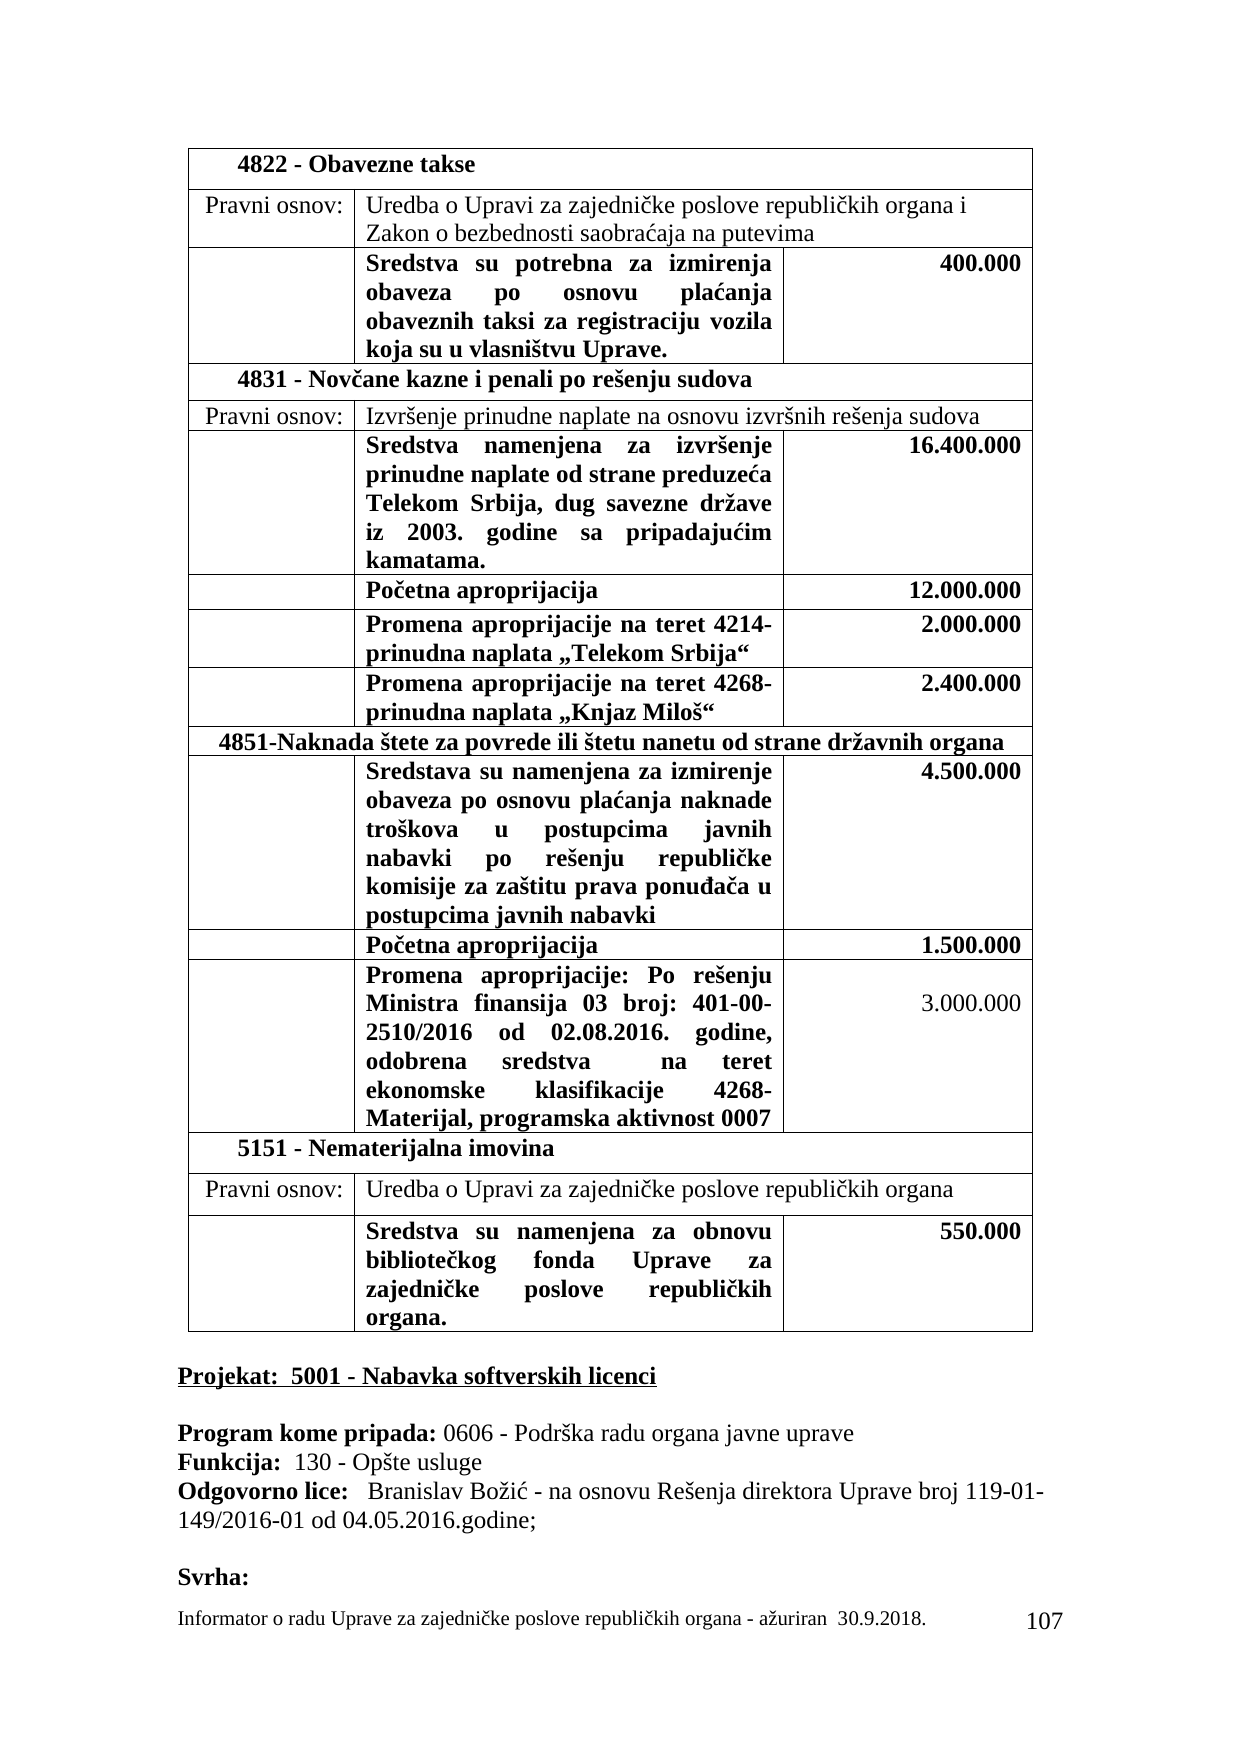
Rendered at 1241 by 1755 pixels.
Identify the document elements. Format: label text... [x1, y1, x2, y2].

table_cell [189, 756, 354, 929]
table_cell [189, 248, 354, 363]
table_cell Promena aproprijacije na teret 4268-prinudna naplata „Knjaz Miloš“ [355, 668, 783, 726]
table_cell [1033, 929, 1074, 959]
table_cell Izvršenje prinudne naplate na osnovu izvršnih rešenja sudova [355, 401, 1032, 429]
table_cell [1033, 959, 1074, 1132]
table_cell Sredstva su namenjena za obnovu bibliotečkog fonda Uprave za zajedničke poslove republičkih organa. [355, 1216, 783, 1331]
table_cell [1033, 247, 1074, 363]
table_cell 1.500.000 [784, 930, 1032, 959]
table_cell Promena aproprijacije na teret 4214-prinudna naplata „Telekom Srbija“ [355, 610, 783, 667]
table_cell 4.500.000 [784, 756, 1032, 929]
table_cell 3.000.000 [784, 960, 1032, 1132]
table_cell Sredstava su namenjena za izmirenje obaveza po osnovu plaćanja naknade troškova u postupcima javnih nabavki po rešenju republičke komisije za zaštitu prava ponuđača u postupcima javnih nabavki [355, 756, 783, 929]
table_cell 16.400.000 [784, 431, 1032, 574]
table_cell 4851-Naknada štete za povrede ili štetu nanetu od strane državnih organa [189, 727, 1032, 755]
table_cell Početna aproprijacija [355, 930, 783, 959]
table_cell [189, 1216, 354, 1331]
table_cell [1033, 1132, 1074, 1173]
table_cell Pravni osnov: [189, 401, 354, 429]
table_cell [1033, 363, 1074, 400]
table_cell 2.400.000 [784, 668, 1032, 726]
table_cell [189, 668, 354, 726]
table_cell Početna aproprijacija [355, 575, 783, 608]
table_cell Pravni osnov: [189, 190, 354, 247]
table_cell Sredstva namenjena za izvršenje prinudne naplate od strane preduzeća Telekom Srbija, dug savezne države iz 2003. godine sa pripadajućim kamatama. [355, 431, 783, 574]
table_cell [1033, 148, 1074, 189]
text Projekat: 5001 - Nabavka softverskih licenci [177, 1361, 1063, 1390]
table_cell [1033, 189, 1074, 247]
table_cell Sredstva su potrebna za izmirenja obaveza po osnovu plaćanja obaveznih taksi za registraciju vozila koja su u vlasništvu Uprave. [355, 248, 783, 363]
table_cell [1033, 726, 1074, 755]
table_cell Pravni osnov: [189, 1174, 354, 1215]
table_cell [1033, 755, 1074, 929]
table_cell [1033, 400, 1074, 429]
text Svrha: [177, 1533, 1063, 1591]
table_cell 4822 - Obavezne takse [189, 149, 1032, 189]
table_cell [1033, 1173, 1074, 1215]
table_cell 550.000 [784, 1216, 1032, 1331]
table_cell 4831 - Novčane kazne i penali po rešenju sudova [189, 364, 1032, 400]
table_cell [1033, 1215, 1074, 1331]
text Program kome pripada: 0606 - Podrška radu organa javne uprave Funkcija: 130 - Opšte usluge Odgovorno lice: Branislav Božić - na osnovu Rešenja direktora Uprave broj 119-01-149/2016-01 od 04.05.2016.godine; [177, 1390, 1063, 1533]
table_cell [189, 960, 354, 1132]
table_cell [189, 930, 354, 959]
table_cell Uredba o Upravi za zajedničke poslove republičkih organa [355, 1174, 1032, 1215]
table_cell 2.000.000 [784, 610, 1032, 667]
table_cell [1033, 430, 1074, 574]
table_cell Promena aproprijacije: Po rešenju Ministra finansija 03 broj: 401-00-2510/2016 od 02.08.2016. godine, odobrena sredstva na teret ekonomske klasifikacije 4268-Materijal, programska aktivnost 0007 [355, 960, 783, 1132]
table_cell Uredba o Upravi za zajedničke poslove republičkih organa i Zakon o bezbednosti saobraćaja na putevima [355, 190, 1032, 247]
table_cell [189, 610, 354, 667]
table_cell [189, 575, 354, 608]
table_cell [1033, 667, 1074, 726]
table_cell [189, 431, 354, 574]
table_cell [1033, 574, 1074, 608]
table_cell 5151 - Nematerijalna imovina [189, 1133, 1032, 1173]
table_cell 12.000.000 [784, 575, 1032, 608]
table_cell 400.000 [784, 248, 1032, 363]
table_cell [1033, 609, 1074, 667]
